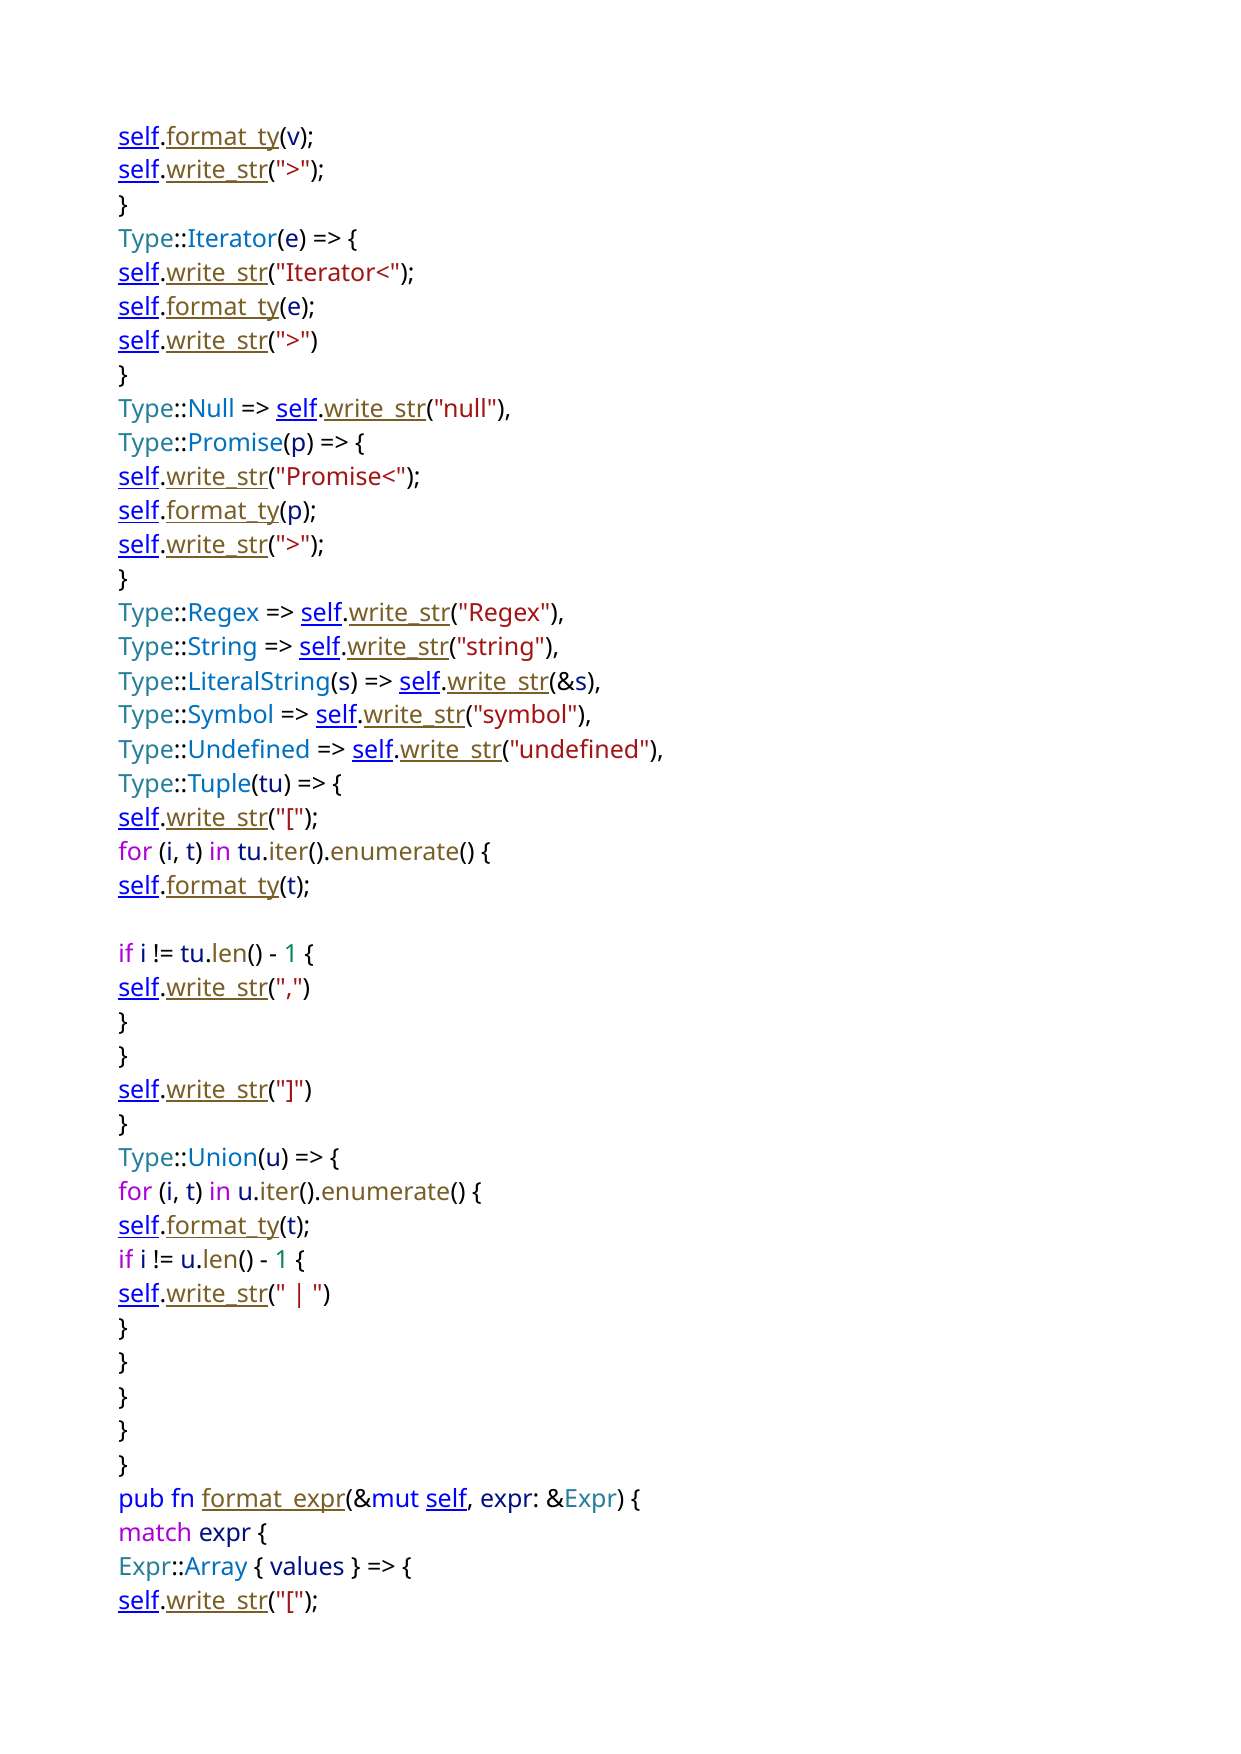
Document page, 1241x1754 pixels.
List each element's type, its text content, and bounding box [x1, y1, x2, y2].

text self.write_str(">"); [118, 527, 1122, 561]
text } [118, 1037, 1122, 1072]
text self.write_str(" | ") [118, 1276, 1122, 1310]
text Type::Iterator(e) => { [118, 220, 1122, 254]
text for (i, t) in u.iter().enumerate() { [118, 1174, 1122, 1208]
text Type::Tuple(tu) => { [118, 765, 1122, 799]
text self.write_str(">") [118, 322, 1122, 357]
text } [118, 561, 1122, 595]
text self.write_str("["); [118, 1582, 1122, 1617]
text Type::Promise(p) => { [118, 425, 1122, 459]
text self.format_ty(v); [118, 118, 1122, 152]
text self.write_str(",") [118, 969, 1122, 1003]
text } [118, 1412, 1122, 1446]
text if i != tu.len() - 1 { [118, 935, 1122, 969]
text match expr { [118, 1514, 1122, 1548]
text } [118, 1310, 1122, 1344]
text self.format_ty(t); [118, 1208, 1122, 1242]
text Type::Regex => self.write_str("Regex"), [118, 595, 1122, 629]
text Type::LiteralString(s) => self.write_str(&s), [118, 663, 1122, 697]
text } [118, 357, 1122, 391]
text } [118, 1003, 1122, 1037]
text Type::Undefined => self.write_str("undefined"), [118, 731, 1122, 765]
text } [118, 186, 1122, 220]
text } [118, 1446, 1122, 1480]
text } [118, 1106, 1122, 1140]
text self.write_str("Promise<"); [118, 459, 1122, 493]
text self.format_ty(t); [118, 867, 1122, 902]
text self.write_str("Iterator<"); [118, 254, 1122, 288]
text Type::Null => self.write_str("null"), [118, 391, 1122, 425]
text if i != u.len() - 1 { [118, 1242, 1122, 1276]
text Type::Union(u) => { [118, 1140, 1122, 1174]
text Expr::Array { values } => { [118, 1548, 1122, 1582]
text for (i, t) in tu.iter().enumerate() { [118, 833, 1122, 867]
text self.write_str("["); [118, 799, 1122, 833]
text Type::String => self.write_str("string"), [118, 629, 1122, 663]
text Type::Symbol => self.write_str("symbol"), [118, 697, 1122, 731]
text self.format_ty(p); [118, 493, 1122, 527]
text } [118, 1378, 1122, 1412]
text self.write_str(">"); [118, 152, 1122, 186]
text self.format_ty(e); [118, 288, 1122, 322]
text self.write_str("]") [118, 1072, 1122, 1106]
text } [118, 1344, 1122, 1378]
text pub fn format_expr(&mut self, expr: &Expr) { [118, 1480, 1122, 1514]
